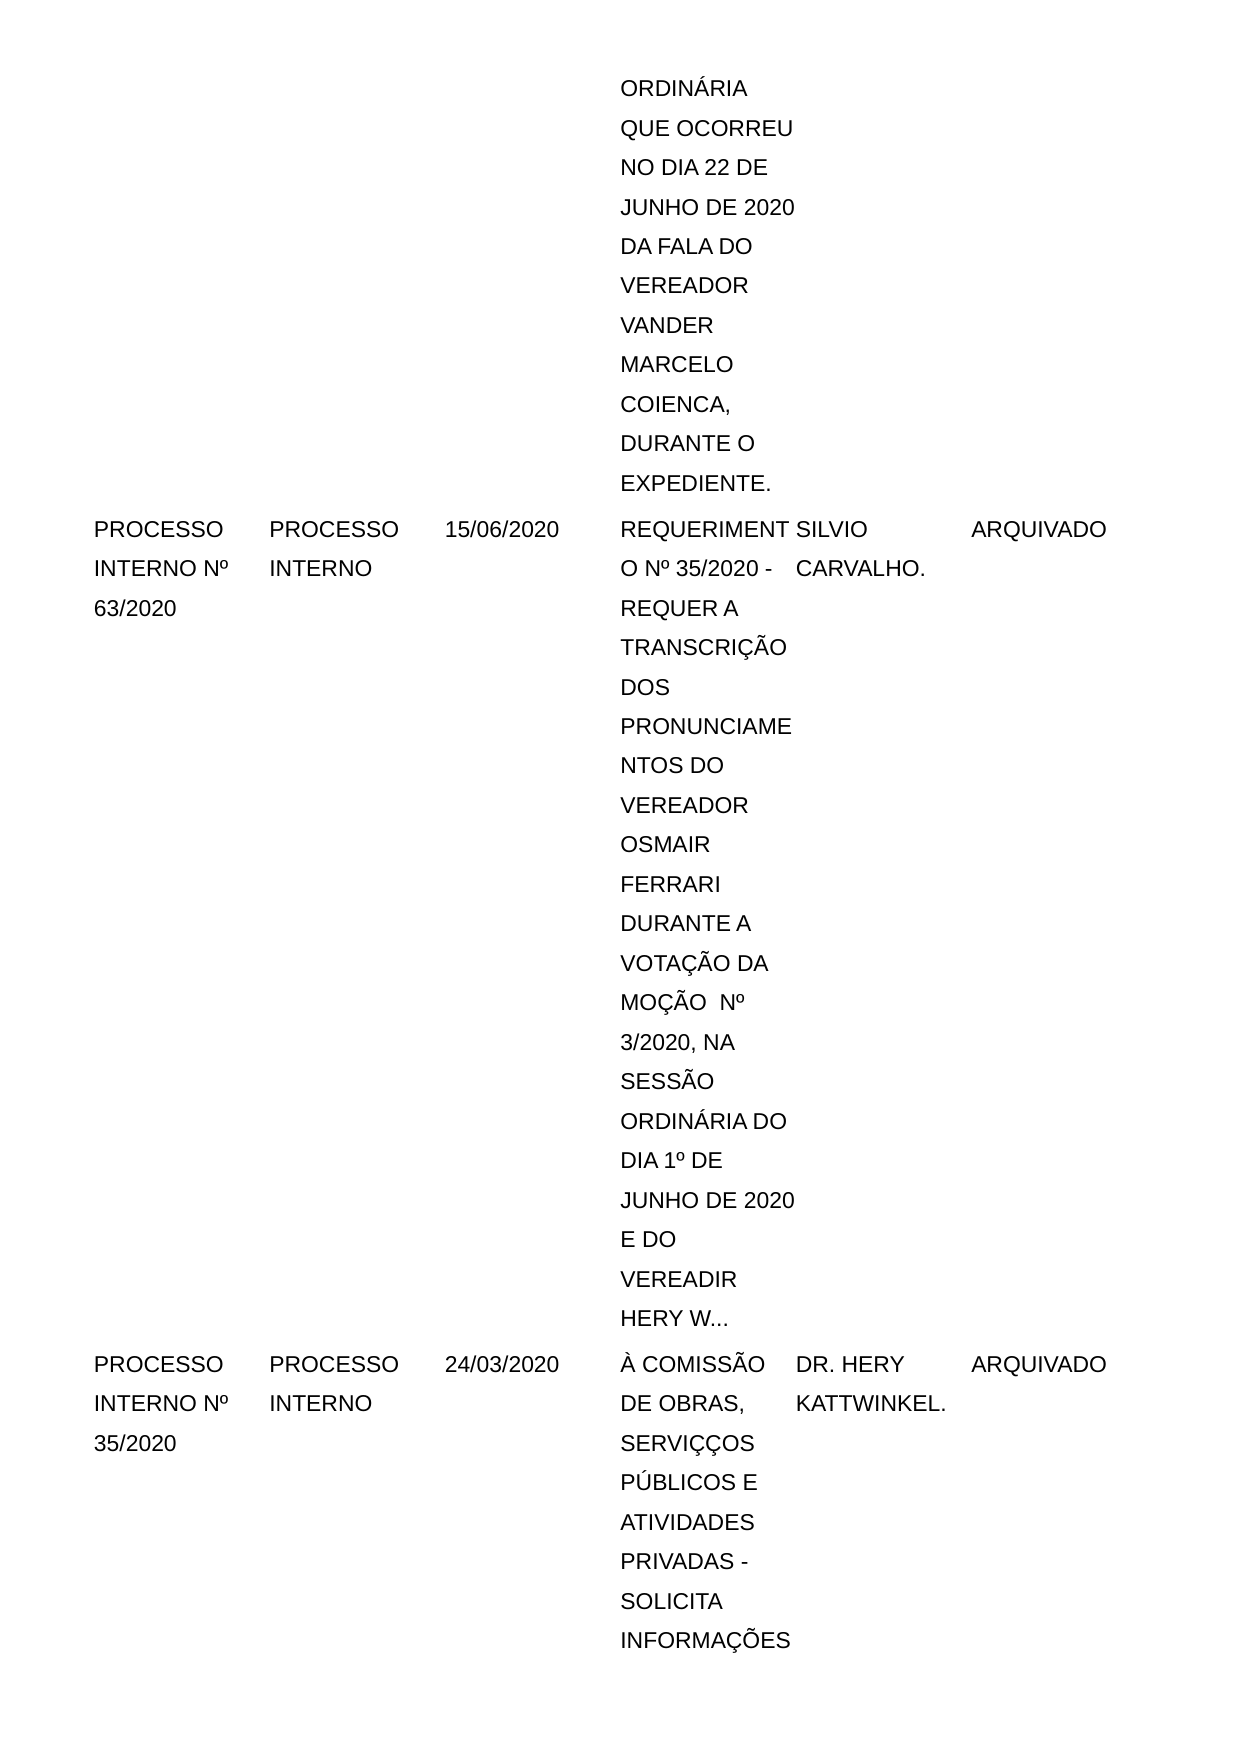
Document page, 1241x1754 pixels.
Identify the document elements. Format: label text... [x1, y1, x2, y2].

table_cell REQUERIMENTO Nº 35/2020 - REQUER A TRANSCRIÇÃO DOS PRONUNCIAMENTOS DO VEREADOR OSMAIR FERRARI DURANTE A VOTAÇÃO DA MOÇÃO Nº 3/2020, NA SESSÃO ORDINÁRIA DO DIA 1º DE JUNHO DE 2020 E DO VEREADIR HERY W... [620, 516, 796, 1351]
table_cell SILVIO CARVALHO. [796, 516, 971, 1351]
table_cell À COMISSÃO DE OBRAS, SERVIÇÇOS PÚBLICOS E ATIVIDADES PRIVADAS - SOLICITA INFORMAÇÕES [620, 1351, 796, 1653]
table_cell ARQUIVADO [971, 516, 1146, 1351]
table_cell [94, 75, 269, 516]
table_cell PROCESSO INTERNO Nº 35/2020 [94, 1351, 269, 1653]
table_cell ORDINÁRIA QUE OCORREU NO DIA 22 DE JUNHO DE 2020 DA FALA DO VEREADOR VANDER MARCELO COIENCA, DURANTE O EXPEDIENTE. [620, 75, 796, 516]
table_cell [269, 75, 444, 516]
table_cell PROCESSO INTERNO [269, 516, 444, 1351]
table_cell 15/06/2020 [445, 516, 620, 1351]
table_cell [445, 75, 620, 516]
table_cell 24/03/2020 [445, 1351, 620, 1653]
table_cell [971, 75, 1146, 516]
table_cell DR. HERY KATTWINKEL. [796, 1351, 971, 1653]
table_cell [796, 75, 971, 516]
table_cell PROCESSO INTERNO Nº 63/2020 [94, 516, 269, 1351]
table_cell PROCESSO INTERNO [269, 1351, 444, 1653]
table_cell ARQUIVADO [971, 1351, 1146, 1653]
